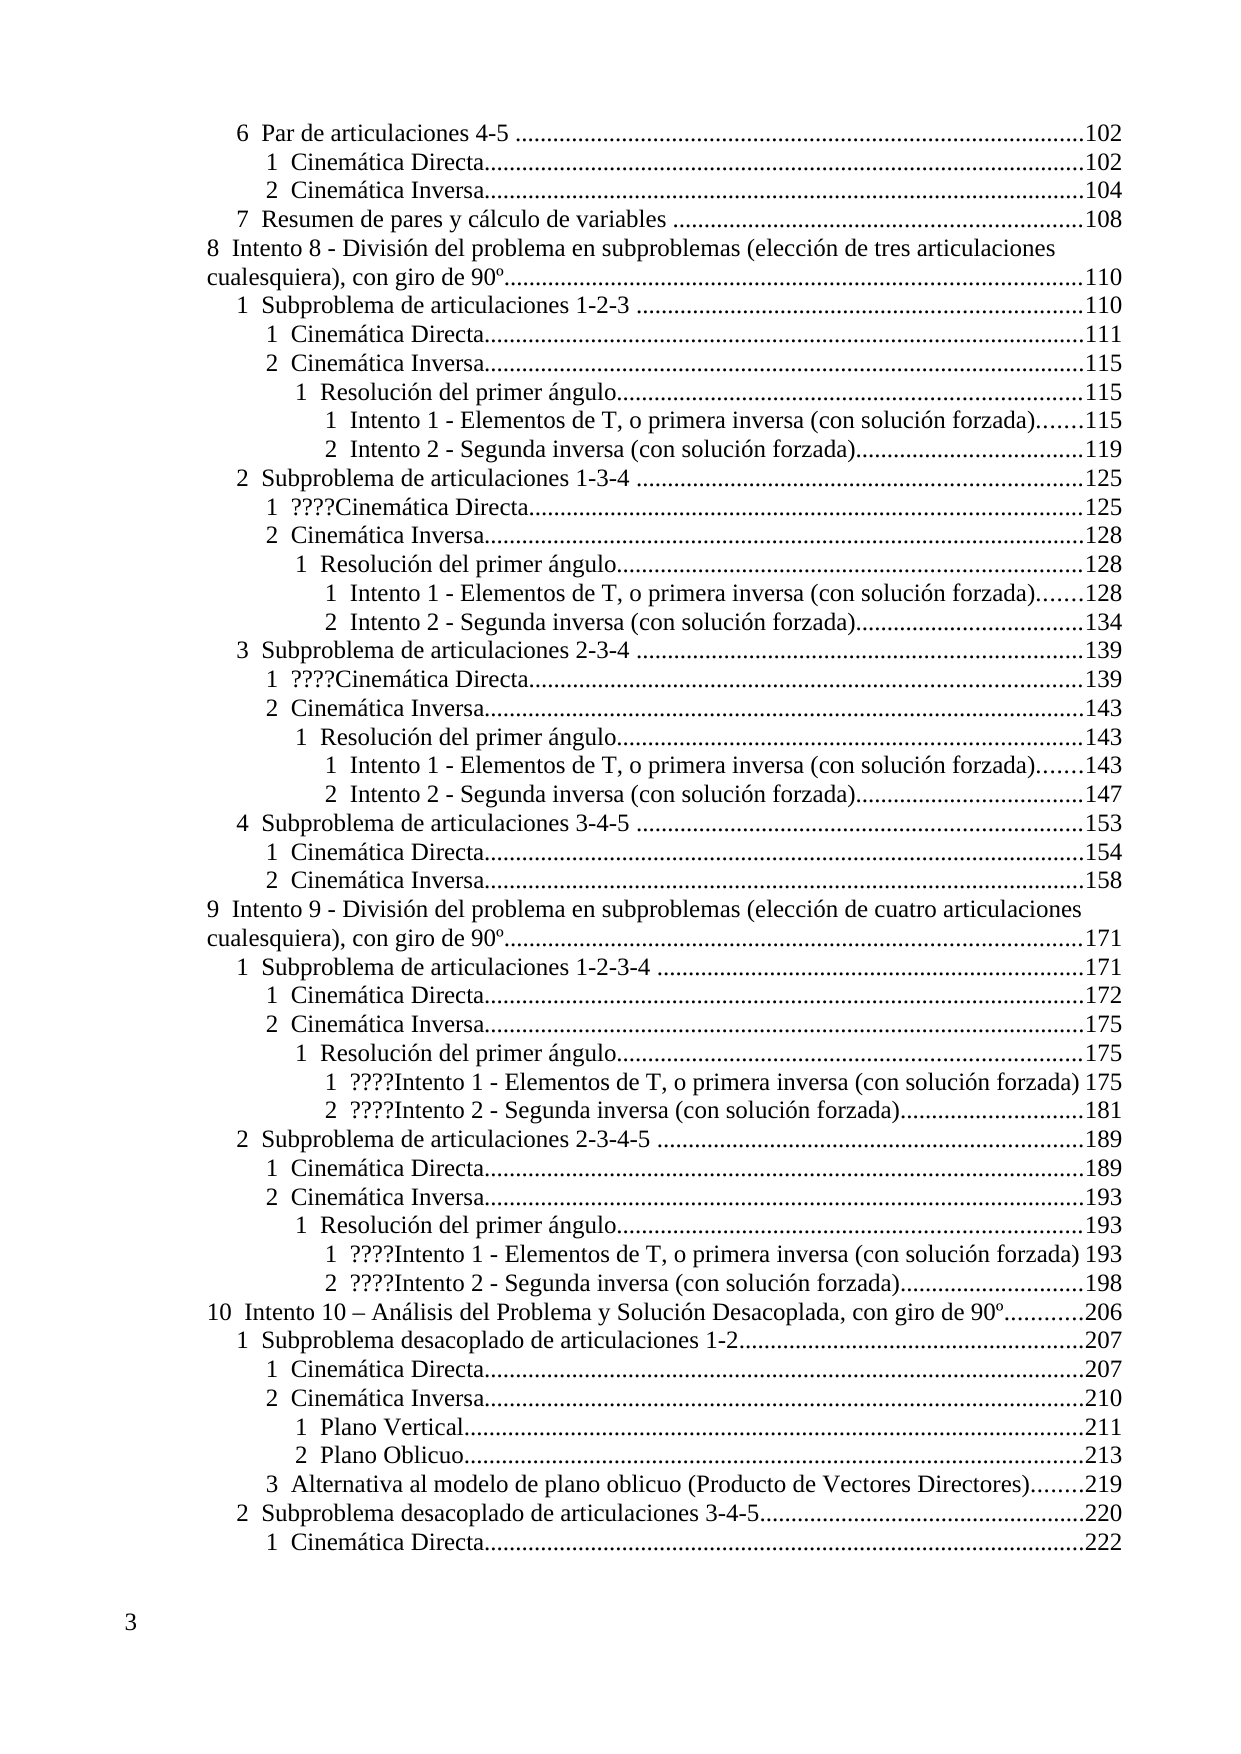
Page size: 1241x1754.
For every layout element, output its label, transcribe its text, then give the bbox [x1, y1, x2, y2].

text 1 ????Cinemática Directa 139 [266, 664, 1122, 693]
text 3 Alternativa al modelo de plano oblicuo (Producto de Vectores Directores) 219 [266, 1469, 1122, 1498]
text 2 Cinemática Inversa 128 [266, 521, 1122, 549]
text 1 Cinemática Directa 222 [266, 1527, 1122, 1556]
text 1 Resolución del primer ángulo 175 [295, 1038, 1122, 1067]
text 2 Subproblema desacoplado de articulaciones 3-4-5 220 [236, 1498, 1122, 1527]
text 1 Intento 1 - Elementos de T, o primera inversa (con solución forzada) 115 [324, 406, 1122, 434]
text 2 Cinemática Inversa 175 [266, 1009, 1122, 1038]
text 2 Intento 2 - Segunda inversa (con solución forzada) 147 [324, 779, 1122, 808]
text 1 ????Intento 1 - Elementos de T, o primera inversa (con solución forzada) 175 [324, 1067, 1122, 1096]
text 2 Cinemática Inversa 158 [266, 866, 1122, 894]
text 1 Resolución del primer ángulo 193 [295, 1211, 1122, 1239]
text 1 Cinemática Directa 154 [266, 837, 1122, 866]
text 1 Intento 1 - Elementos de T, o primera inversa (con solución forzada) 143 [324, 751, 1122, 779]
text 1 Subproblema de articulaciones 1-2-3 110 [236, 291, 1122, 319]
text 2 Intento 2 - Segunda inversa (con solución forzada) 134 [324, 607, 1122, 636]
text 2 Cinemática Inversa 104 [266, 176, 1122, 204]
text 1 Resolución del primer ángulo 143 [295, 722, 1122, 751]
text 2 Cinemática Inversa 210 [266, 1383, 1122, 1412]
text 7 Resumen de pares y cálculo de variables 108 [236, 204, 1122, 233]
text 2 Intento 2 - Segunda inversa (con solución forzada) 119 [324, 434, 1122, 463]
text 2 ????Intento 2 - Segunda inversa (con solución forzada) 198 [324, 1268, 1122, 1297]
text 10 Intento 10 – Análisis del Problema y Solución Desacoplada, con giro de 90º 206 [207, 1297, 1122, 1326]
text 1 Subproblema de articulaciones 1-2-3-4 171 [236, 952, 1122, 981]
text 3 Subproblema de articulaciones 2-3-4 139 [236, 636, 1122, 664]
text 2 Plano Oblicuo 213 [295, 1441, 1122, 1469]
text 1 Resolución del primer ángulo 115 [295, 377, 1122, 406]
text 1 Cinemática Directa 189 [266, 1153, 1122, 1182]
text 1 Cinemática Directa 172 [266, 981, 1122, 1009]
text 1 Subproblema desacoplado de articulaciones 1-2 207 [236, 1326, 1122, 1354]
text 1 Resolución del primer ángulo 128 [295, 549, 1122, 578]
text 1 Intento 1 - Elementos de T, o primera inversa (con solución forzada) 128 [324, 578, 1122, 607]
text 2 ????Intento 2 - Segunda inversa (con solución forzada) 181 [324, 1096, 1122, 1124]
text 6 Par de articulaciones 4-5 102 [236, 118, 1122, 147]
text 8 Intento 8 - División del problema en subproblemas (elección de tres articulaciones cualesquiera), con giro de 90º 110 [207, 233, 1122, 291]
text 2 Cinemática Inversa 193 [266, 1182, 1122, 1211]
text 1 Plano Vertical 211 [295, 1412, 1122, 1441]
text 2 Subproblema de articulaciones 2-3-4-5 189 [236, 1124, 1122, 1153]
text 9 Intento 9 - División del problema en subproblemas (elección de cuatro articulaciones cualesquiera), con giro de 90º 171 [207, 894, 1122, 952]
text 1 Cinemática Directa 102 [266, 147, 1122, 176]
text 1 ????Intento 1 - Elementos de T, o primera inversa (con solución forzada) 193 [324, 1239, 1122, 1268]
text 1 Cinemática Directa 111 [266, 319, 1122, 348]
text 2 Subproblema de articulaciones 1-3-4 125 [236, 463, 1122, 492]
text 2 Cinemática Inversa 143 [266, 693, 1122, 722]
text 1 Cinemática Directa 207 [266, 1354, 1122, 1383]
text 4 Subproblema de articulaciones 3-4-5 153 [236, 808, 1122, 837]
text 2 Cinemática Inversa 115 [266, 348, 1122, 377]
text 1 ????Cinemática Directa 125 [266, 492, 1122, 521]
